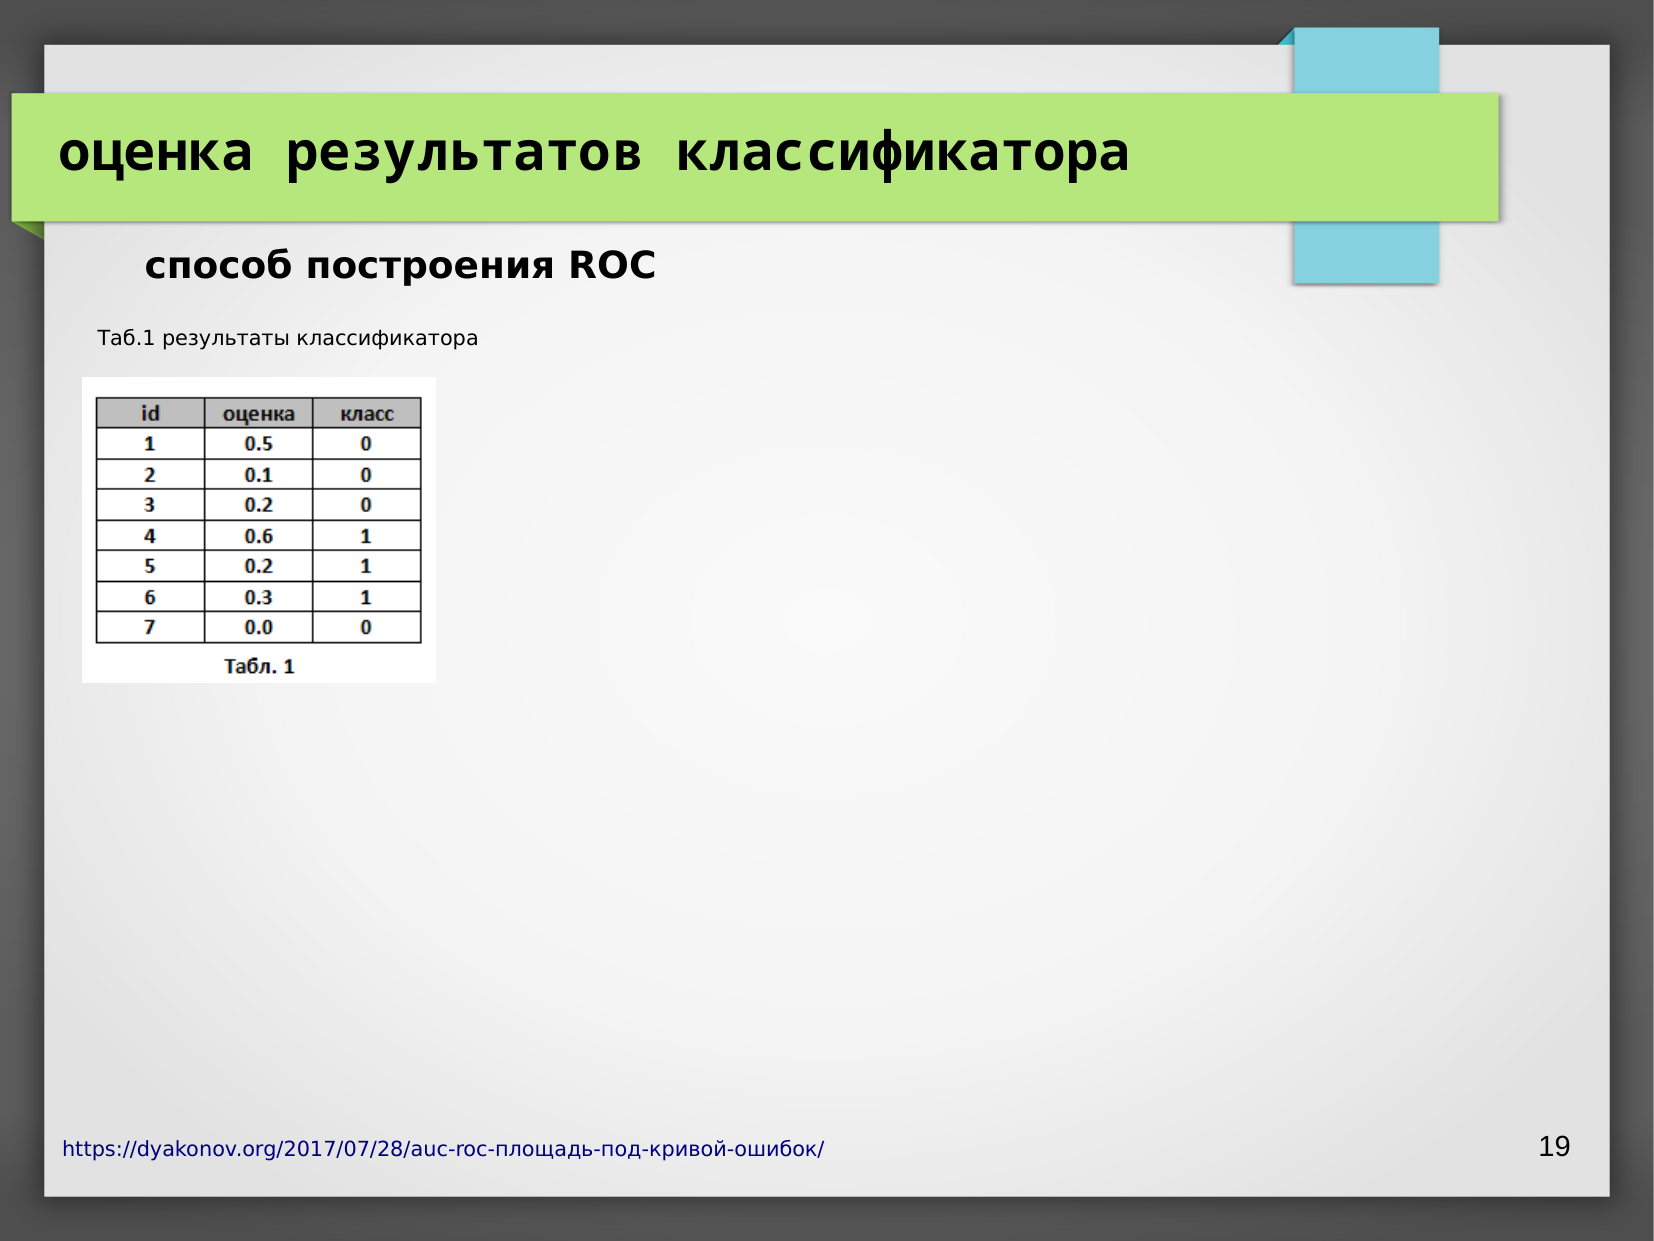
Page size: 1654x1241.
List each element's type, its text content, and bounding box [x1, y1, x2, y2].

title оценка результатов классификатора [59, 109, 1217, 190]
text_box способ построения ROC [129, 236, 686, 303]
text_box Таб.1 результаты классификатора [82, 318, 532, 387]
text_box https://dyakonov.org/2017/07/28/auc-roc-площадь-под-кривой-ошибок/ [47, 1129, 875, 1193]
picture [0, 0, 1654, 1241]
